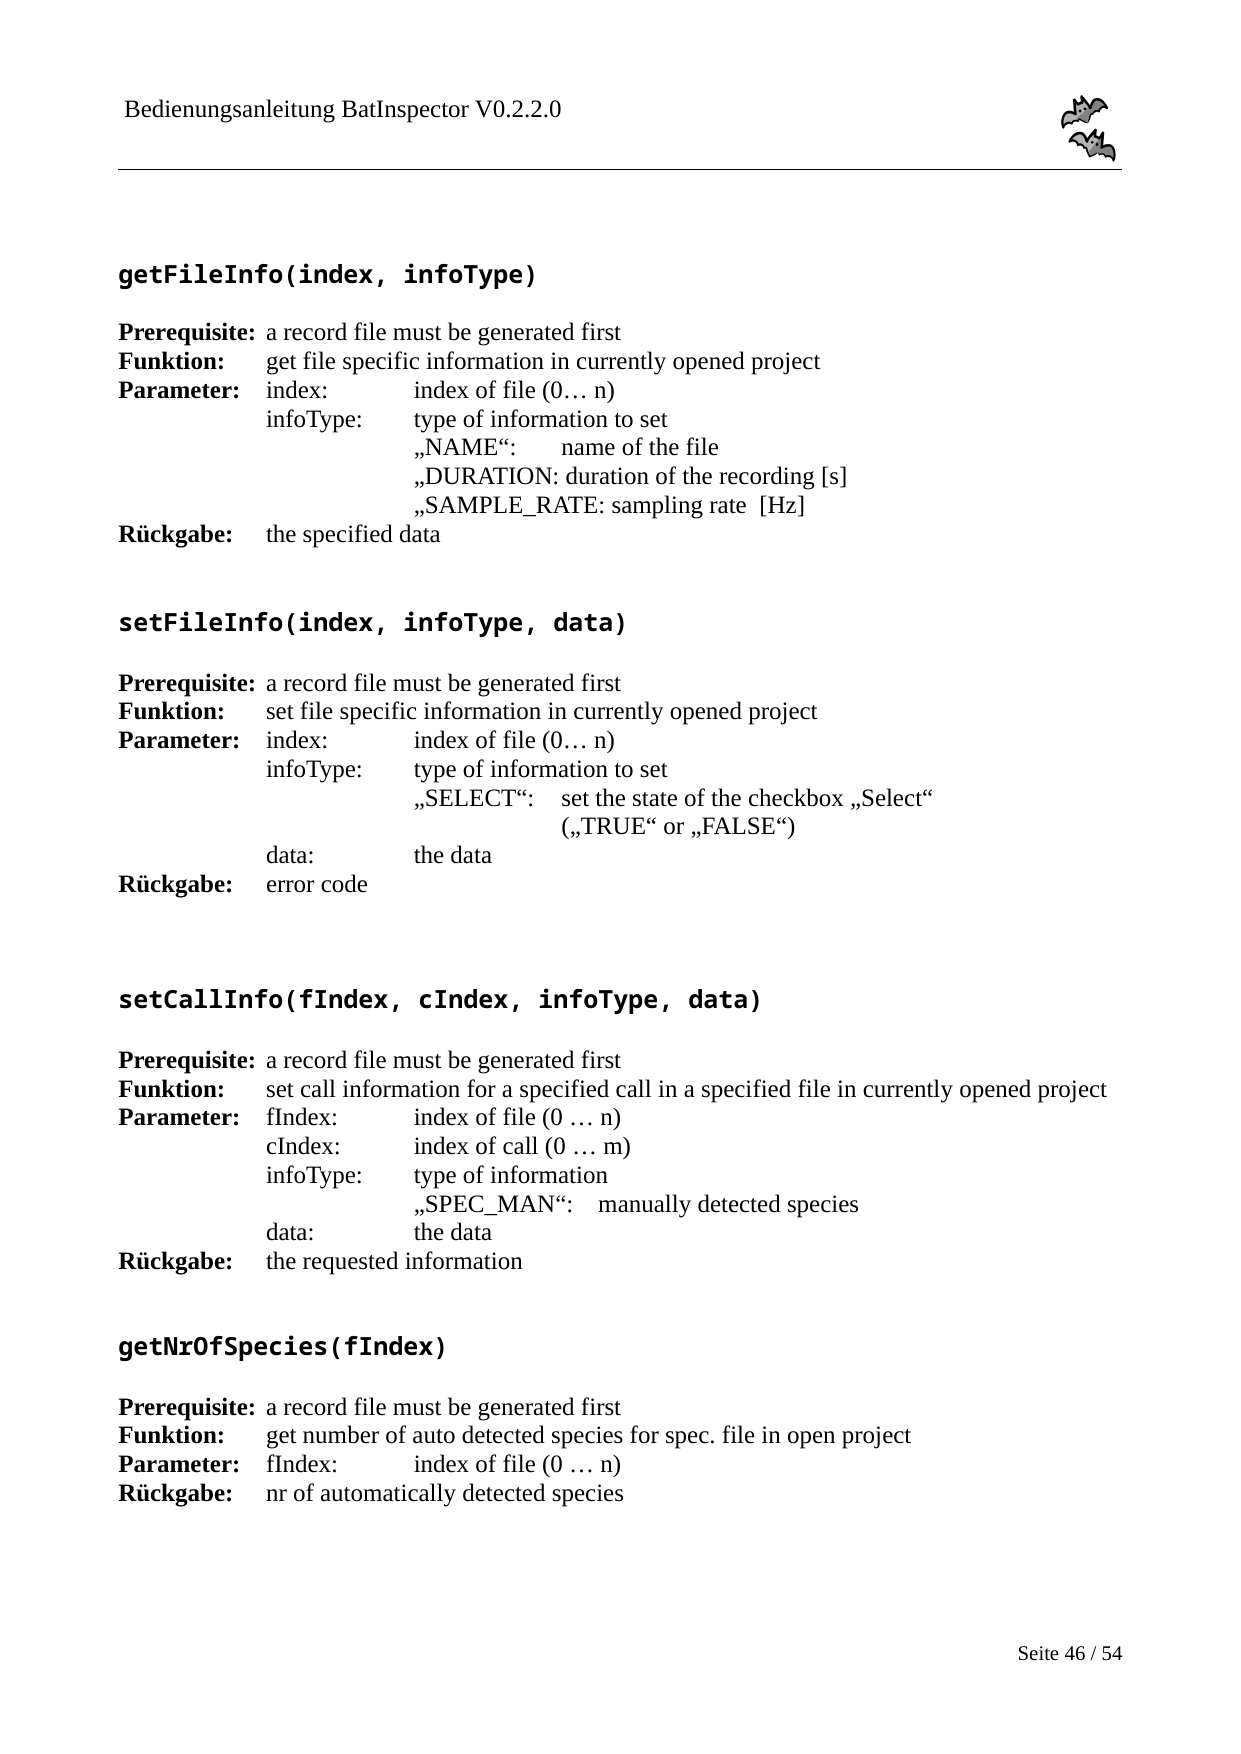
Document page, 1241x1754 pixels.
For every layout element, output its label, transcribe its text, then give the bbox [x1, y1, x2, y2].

text Prerequisite: a record file must be generated first [118, 668, 1122, 696]
text Prerequisite: a record file must be generated first [118, 1392, 1122, 1421]
text Rückgabe: nr of automatically detected species [118, 1478, 1122, 1507]
text Parameter: index: index of file (0… n) infoType: type of information to set „NAME“: name of the file „DURATION: duration of the recording [s] „SAMPLE_RATE: sampling rate [Hz] [118, 375, 1122, 519]
text Parameter: index: index of file (0… n) infoType: type of information to set „SELECT“: set the state of the checkbox „Select“ („TRUE“ or „FALSE“) [118, 725, 1122, 840]
text setCallInfo(fIndex, cIndex, infoType, data) [118, 982, 1122, 1016]
text Prerequisite: a record file must be generated first [118, 1045, 1122, 1074]
text Parameter: fIndex: index of file (0 … n) cIndex: index of call (0 … m) infoType: type of information „SPEC_MAN“: manually detected species data: the data [118, 1102, 1122, 1246]
text Parameter: fIndex: index of file (0 … n) [118, 1449, 1122, 1478]
text getNrOfSpecies(fIndex) [118, 1329, 1122, 1363]
text Funktion: get number of auto detected species for spec. file in open project [118, 1421, 1122, 1449]
picture [1057, 95, 1120, 162]
text data: the data [118, 840, 1122, 869]
text Funktion: set call information for a specified call in a specified file in currently opened project [118, 1074, 1122, 1102]
text getFileInfo(index, infoType) [118, 257, 1122, 291]
text Prerequisite: a record file must be generated first [118, 317, 1122, 346]
text Rückgabe: error code [118, 869, 1122, 898]
text Funktion: get file specific information in currently opened project [118, 346, 1122, 375]
text Rückgabe: the specified data [118, 519, 1122, 547]
text setFileInfo(index, infoType, data) [118, 605, 1122, 639]
text Funktion: set file specific information in currently opened project [118, 696, 1122, 725]
text Rückgabe: the requested information [118, 1246, 1122, 1275]
